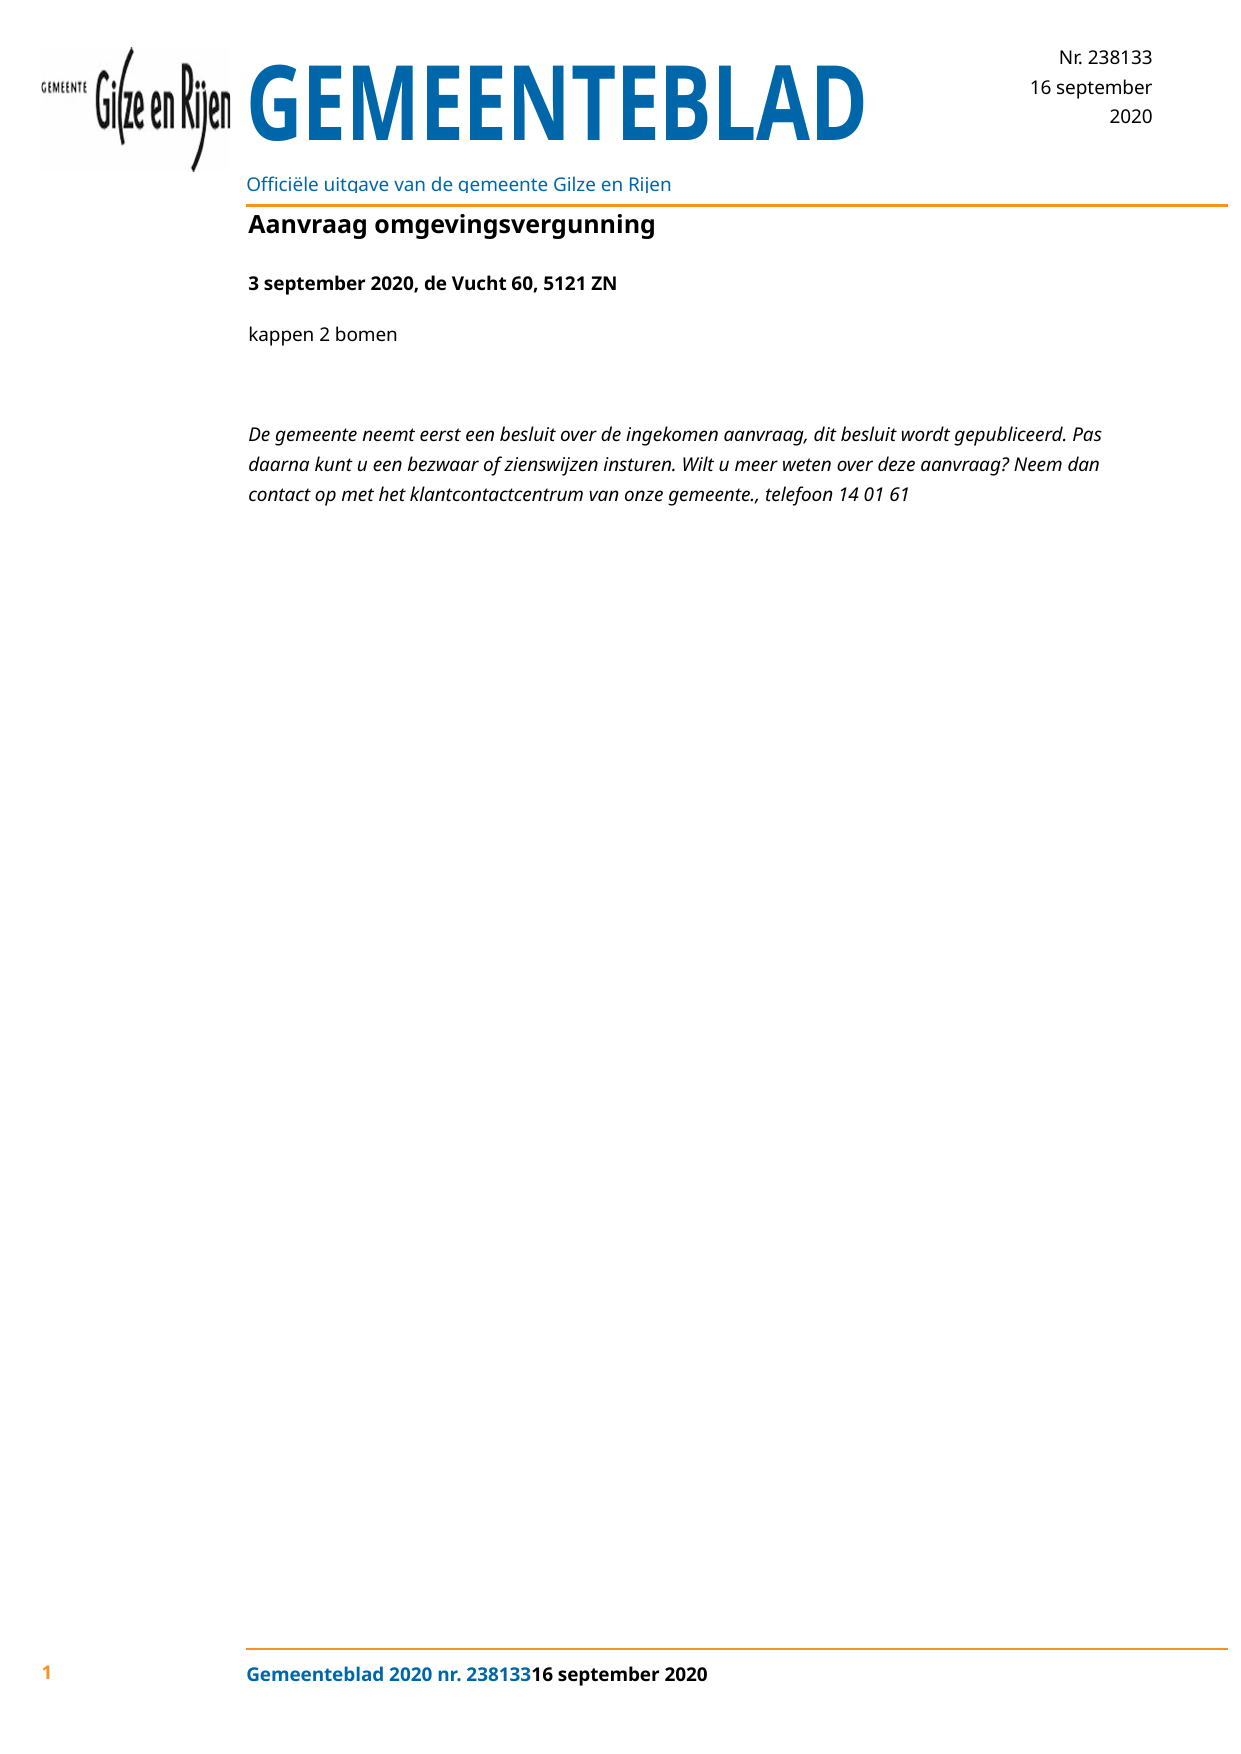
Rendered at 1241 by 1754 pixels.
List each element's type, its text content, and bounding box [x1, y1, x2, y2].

text Aanvraag omgevingsvergunning [248, 207, 1152, 241]
picture [41, 47, 231, 172]
text kappen 2 bomen [248, 321, 1152, 346]
text De gemeente neemt eerst een besluit over de ingekomen aanvraag, dit besluit wordt gepubliceerd. Pas daarna kunt u een bezwaar of zienswijzen insturen. Wilt u meer weten over deze aanvraag? Neem dan contact op met het klantcontactcentrum van onze gemeente., telefoon 14 01 61 [248, 422, 1152, 506]
text 3 september 2020, de Vucht 60, 5121 ZN [248, 270, 1152, 296]
